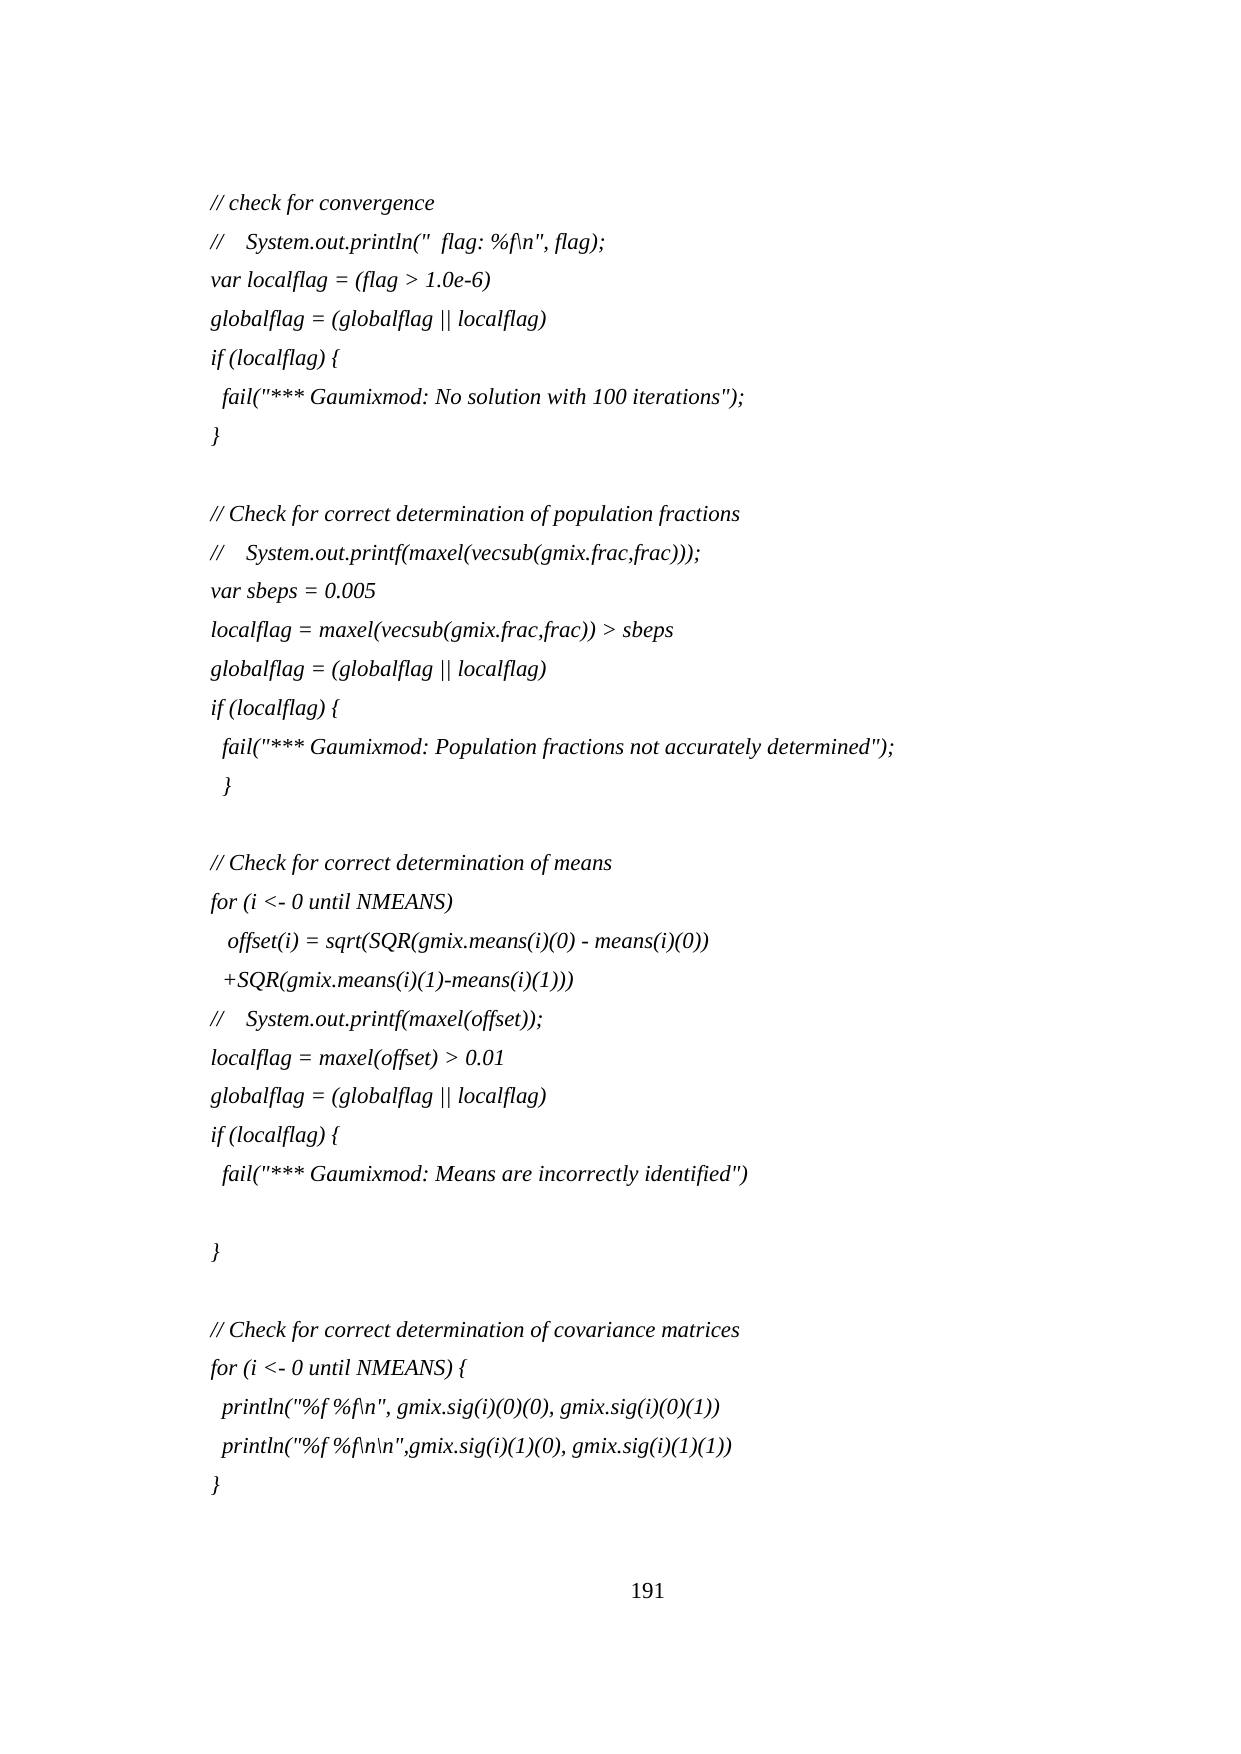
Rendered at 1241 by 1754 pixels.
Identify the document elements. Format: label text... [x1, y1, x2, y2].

text offset(i) = sqrt(SQR(gmix.means(i)(0) - means(i)(0)) [187, 927, 1108, 953]
text // System.out.printf(maxel(vecsub(gmix.frac,frac))); [187, 538, 1108, 565]
text // Check for correct determination of covariance matrices [187, 1316, 1108, 1342]
text globalflag = (globalflag || localflag) [187, 655, 1108, 681]
text println("%f %f\n\n",gmix.sig(i)(1)(0), gmix.sig(i)(1)(1)) [187, 1432, 1108, 1458]
text if (localflag) { [187, 1121, 1108, 1148]
text } [187, 422, 1108, 448]
text localflag = maxel(vecsub(gmix.frac,frac)) > sbeps [187, 616, 1108, 643]
text // Check for correct determination of population fractions [187, 500, 1108, 526]
text // check for convergence [187, 189, 1108, 215]
text +SQR(gmix.means(i)(1)-means(i)(1))) [187, 966, 1108, 992]
text // System.out.println(" flag: %f\n", flag); [187, 228, 1108, 254]
text fail("*** Gaumixmod: Means are incorrectly identified") [187, 1160, 1108, 1187]
text if (localflag) { [187, 344, 1108, 371]
text for (i <- 0 until NMEANS) [187, 888, 1108, 914]
text var localflag = (flag > 1.0e-6) [187, 267, 1108, 293]
text // Check for correct determination of means [187, 849, 1108, 876]
text var sbeps = 0.005 [187, 577, 1108, 604]
text println("%f %f\n", gmix.sig(i)(0)(0), gmix.sig(i)(0)(1)) [187, 1393, 1108, 1420]
text } [187, 772, 1108, 798]
text globalflag = (globalflag || localflag) [187, 305, 1108, 332]
text } [187, 1238, 1108, 1264]
text // System.out.printf(maxel(offset)); [187, 1005, 1108, 1031]
text if (localflag) { [187, 694, 1108, 720]
text fail("*** Gaumixmod: No solution with 100 iterations"); [187, 383, 1108, 409]
text for (i <- 0 until NMEANS) { [187, 1354, 1108, 1381]
text } [187, 1471, 1108, 1497]
text fail("*** Gaumixmod: Population fractions not accurately determined"); [187, 733, 1108, 759]
text globalflag = (globalflag || localflag) [187, 1082, 1108, 1109]
text localflag = maxel(offset) > 0.01 [187, 1044, 1108, 1070]
